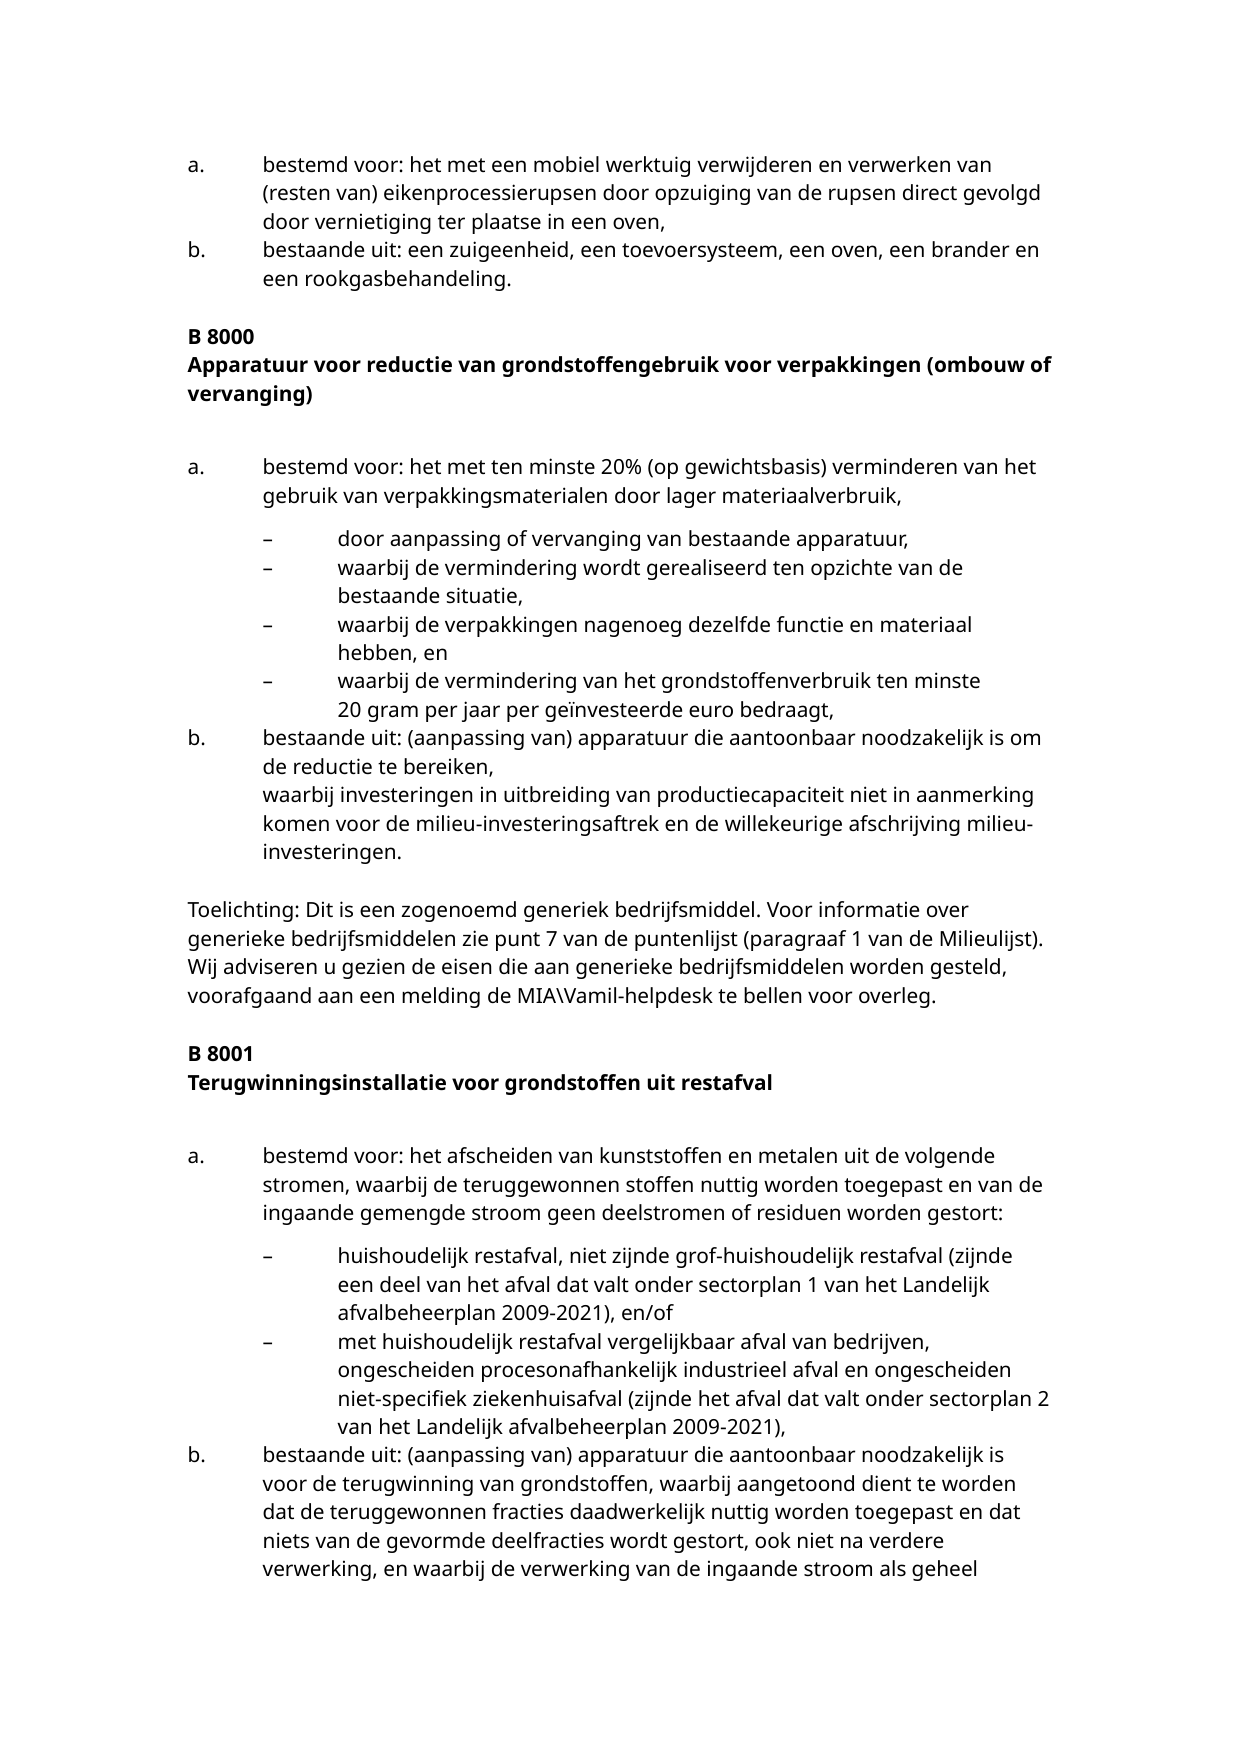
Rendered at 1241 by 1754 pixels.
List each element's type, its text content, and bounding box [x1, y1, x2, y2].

list waarbij de verpakkingen nagenoeg dezelfde functie en materiaal hebben, en [262, 610, 1053, 667]
text Apparatuur voor reductie van grondstoffengebruik voor verpakkingen (ombouw of vervanging) [187, 351, 1053, 407]
list bestaande uit: (aanpassing van) apparatuur die aantoonbaar noodzakelijk is om de reductie te bereiken, [187, 723, 1053, 780]
list bestemd voor: het met een mobiel werktuig verwijderen en verwerken van (resten van) eikenprocessierupsen door opzuiging van de rupsen direct gevolgd door vernietiging ter plaatse in een oven, [187, 150, 1053, 235]
list huishoudelijk restafval, niet zijnde grof-huishoudelijk restafval (zijnde een deel van het afval dat valt onder sectorplan 1 van het Landelijk afvalbeheerplan 2009-2021), en/of [262, 1242, 1053, 1327]
text Toelichting: Dit is een zogenoemd generiek bedrijfsmiddel. Voor informatie over generieke bedrijfsmiddelen zie punt 7 van de puntenlijst (paragraaf 1 van de Milieulijst). Wij adviseren u gezien de eisen die aan generieke bedrijfsmiddelen worden gesteld, voorafgaand aan een melding de MIA\Vamil-helpdesk te bellen voor overleg. [187, 896, 1053, 1009]
list bestaande uit: (aanpassing van) apparatuur die aantoonbaar noodzakelijk is voor de terugwinning van grondstoffen, waarbij aangetoond dient te worden dat de teruggewonnen fracties daadwerkelijk nuttig worden toegepast en dat niets van de gevormde deelfracties wordt gestort, ook niet na verdere verwerking, en waarbij de verwerking van de ingaande stroom als geheel [187, 1441, 1053, 1583]
list waarbij de vermindering wordt gerealiseerd ten opzichte van de bestaande situatie, [262, 553, 1053, 610]
list waarbij investeringen in uitbreiding van productiecapaciteit niet in aanmerking komen voor de milieu-investeringsaftrek en de willekeurige afschrijving milieu-investeringen. [187, 780, 1053, 866]
list bestaande uit: een zuigeenheid, een toevoersysteem, een oven, een brander en een rookgasbehandeling. [187, 235, 1053, 292]
text Terugwinningsinstallatie voor grondstoffen uit restafval [187, 1068, 1053, 1096]
list bestemd voor: het afscheiden van kunststoffen en metalen uit de volgende stromen, waarbij de teruggewonnen stoffen nuttig worden toegepast en van de ingaande gemengde stroom geen deelstromen of residuen worden gestort: [187, 1141, 1053, 1227]
text B 8000 [187, 322, 1053, 351]
list met huishoudelijk restafval vergelijkbaar afval van bedrijven, ongescheiden procesonafhankelijk industrieel afval en ongescheiden niet-specifiek ziekenhuisafval (zijnde het afval dat valt onder sectorplan 2 van het Landelijk afvalbeheerplan 2009-2021), [262, 1327, 1053, 1441]
list door aanpassing of vervanging van bestaande apparatuur, [262, 524, 1053, 553]
list bestemd voor: het met ten minste 20% (op gewichtsbasis) verminderen van het gebruik van verpakkingsmaterialen door lager materiaalverbruik, [187, 452, 1053, 509]
list waarbij de vermindering van het grondstoffenverbruik ten minste 20 gram per jaar per geïnvesteerde euro bedraagt, [262, 667, 1053, 723]
text B 8001 [187, 1039, 1053, 1068]
